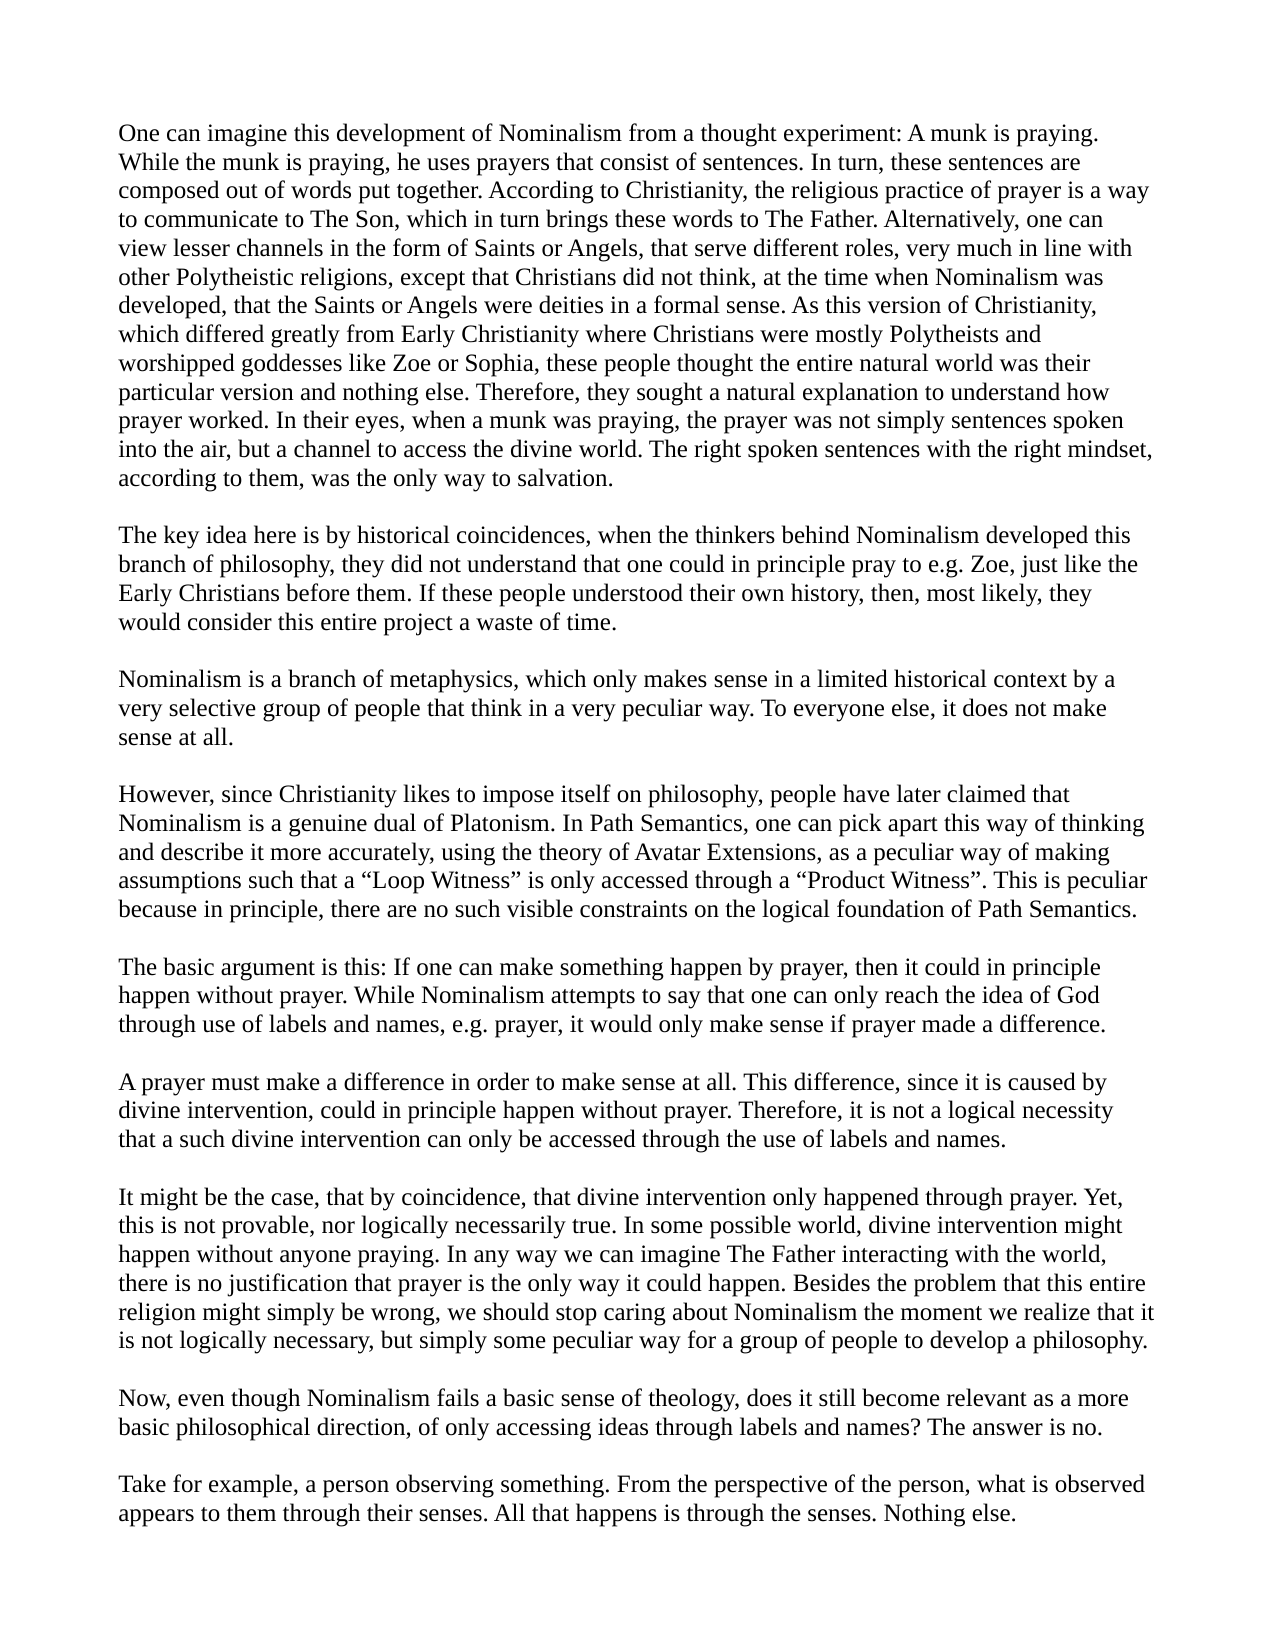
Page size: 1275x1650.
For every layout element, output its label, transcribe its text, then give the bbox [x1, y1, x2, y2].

text The basic argument is this: If one can make something happen by prayer, then it could in principle happen without prayer. While Nominalism attempts to say that one can only reach the idea of God through use of labels and names, e.g. prayer, it would only make sense if prayer made a difference. [118, 952, 1157, 1038]
text It might be the case, that by coincidence, that divine intervention only happened through prayer. Yet, this is not provable, nor logically necessarily true. In some possible world, divine intervention might happen without anyone praying. In any way we can imagine The Father interacting with the world, there is no justification that prayer is the only way it could happen. Besides the problem that this entire religion might simply be wrong, we should stop caring about Nominalism the moment we realize that it is not logically necessary, but simply some peculiar way for a group of people to develop a philosophy. [118, 1182, 1157, 1354]
text Now, even though Nominalism fails a basic sense of theology, does it still become relevant as a more basic philosophical direction, of only accessing ideas through labels and names? The answer is no. [118, 1383, 1157, 1441]
text Take for example, a person observing something. From the perspective of the person, what is observed appears to them through their senses. All that happens is through the senses. Nothing else. [118, 1469, 1157, 1527]
text However, since Christianity likes to impose itself on philosophy, people have later claimed that Nominalism is a genuine dual of Platonism. In Path Semantics, one can pick apart this way of thinking and describe it more accurately, using the theory of Avatar Extensions, as a peculiar way of making assumptions such that a “Loop Witness” is only accessed through a “Product Witness”. This is peculiar because in principle, there are no such visible constraints on the logical foundation of Path Semantics. [118, 779, 1157, 923]
text The key idea here is by historical coincidences, when the thinkers behind Nominalism developed this branch of philosophy, they did not understand that one could in principle pray to e.g. Zoe, just like the Early Christians before them. If these people understood their own history, then, most likely, they would consider this entire project a waste of time. [118, 521, 1157, 636]
text Nominalism is a branch of metaphysics, which only makes sense in a limited historical context by a very selective group of people that think in a very peculiar way. To everyone else, it does not make sense at all. [118, 664, 1157, 751]
text A prayer must make a difference in order to make sense at all. This difference, since it is caused by divine intervention, could in principle happen without prayer. Therefore, it is not a logical necessity that a such divine intervention can only be accessed through the use of labels and names. [118, 1067, 1157, 1153]
text One can imagine this development of Nominalism from a thought experiment: A munk is praying. While the munk is praying, he uses prayers that consist of sentences. In turn, these sentences are composed out of words put together. According to Christianity, the religious practice of prayer is a way to communicate to The Son, which in turn brings these words to The Father. Alternatively, one can view lesser channels in the form of Saints or Angels, that serve different roles, very much in line with other Polytheistic religions, except that Christians did not think, at the time when Nominalism was developed, that the Saints or Angels were deities in a formal sense. As this version of Christianity, which differed greatly from Early Christianity where Christians were mostly Polytheists and worshipped goddesses like Zoe or Sophia, these people thought the entire natural world was their particular version and nothing else. Therefore, they sought a natural explanation to understand how prayer worked. In their eyes, when a munk was praying, the prayer was not simply sentences spoken into the air, but a channel to access the divine world. The right spoken sentences with the right mindset, according to them, was the only way to salvation. [118, 118, 1157, 492]
